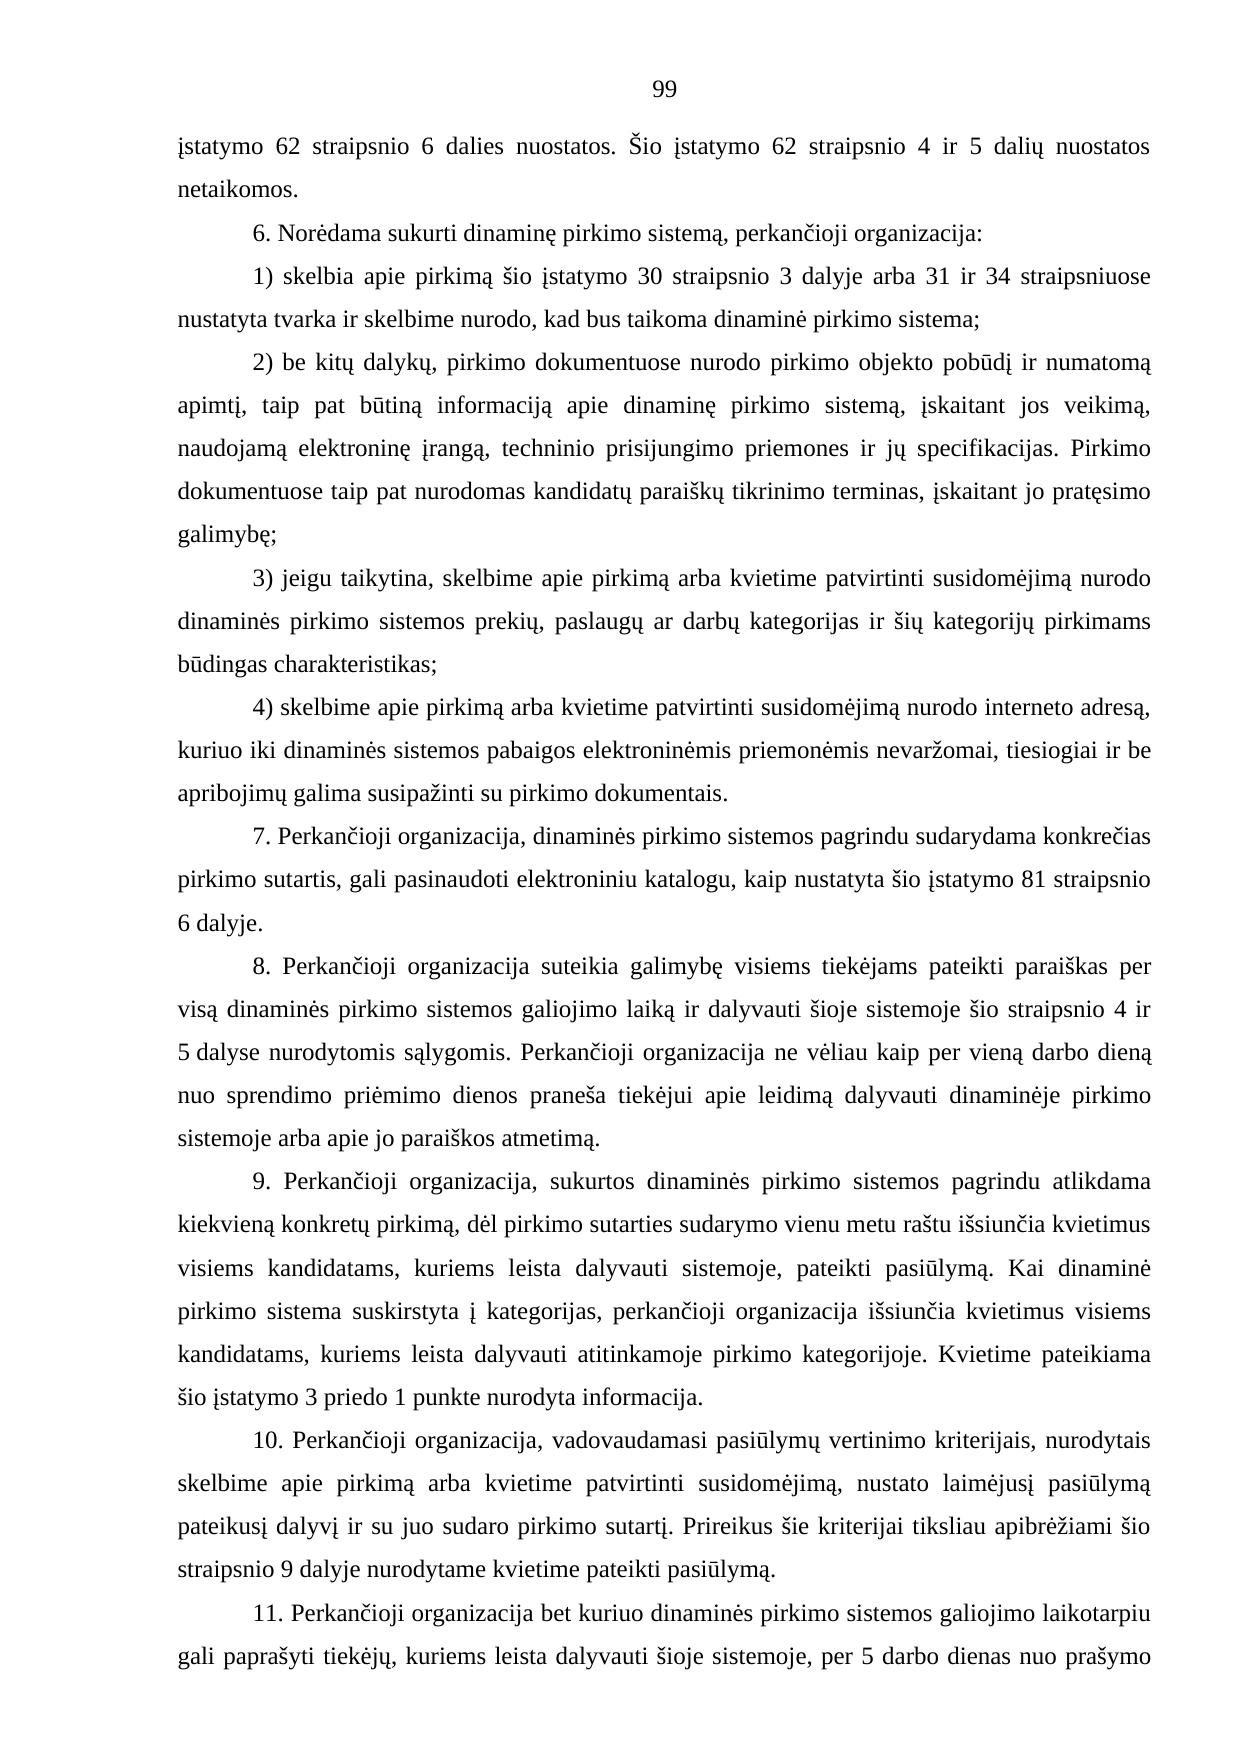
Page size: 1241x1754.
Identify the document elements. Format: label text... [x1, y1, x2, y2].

text įstatymo 62 straipsnio 6 dalies nuostatos. Šio įstatymo 62 straipsnio 4 ir 5 dalių nuostatos netaikomos. [177, 131, 1152, 203]
text 9. Perkančioji organizacija, sukurtos dinaminės pirkimo sistemos pagrindu atlikdama kiekvieną konkretų pirkimą, dėl pirkimo sutarties sudarymo vienu metu raštu išsiunčia kvietimus visiems kandidatams, kuriems leista dalyvauti sistemoje, pateikti pasiūlymą. Kai dinaminė pirkimo sistema suskirstyta į kategorijas, perkančioji organizacija išsiunčia kvietimus visiems kandidatams, kuriems leista dalyvauti atitinkamoje pirkimo kategorijoje. Kvietime pateikiama šio įstatymo 3 priedo 1 punkte nurodyta informacija. [177, 1166, 1152, 1411]
text 7. Perkančioji organizacija, dinaminės pirkimo sistemos pagrindu sudarydama konkrečias pirkimo sutartis, gali pasinaudoti elektroniniu katalogu, kaip nustatyta šio įstatymo 81 straipsnio 6 dalyje. [177, 821, 1152, 936]
text 4) skelbime apie pirkimą arba kvietime patvirtinti susidomėjimą nurodo interneto adresą, kuriuo iki dinaminės sistemos pabaigos elektroninėmis priemonėmis nevaržomai, tiesiogiai ir be apribojimų galima susipažinti su pirkimo dokumentais. [177, 692, 1152, 807]
text 3) jeigu taikytina, skelbime apie pirkimą arba kvietime patvirtinti susidomėjimą nurodo dinaminės pirkimo sistemos prekių, paslaugų ar darbų kategorijas ir šių kategorijų pirkimams būdingas charakteristikas; [177, 563, 1152, 678]
text 1) skelbia apie pirkimą šio įstatymo 30 straipsnio 3 dalyje arba 31 ir 34 straipsniuose nustatyta tvarka ir skelbime nurodo, kad bus taikoma dinaminė pirkimo sistema; [177, 261, 1152, 333]
text 10. Perkančioji organizacija, vadovaudamasi pasiūlymų vertinimo kriterijais, nurodytais skelbime apie pirkimą arba kvietime patvirtinti susidomėjimą, nustato laimėjusį pasiūlymą pateikusį dalyvį ir su juo sudaro pirkimo sutartį. Prireikus šie kriterijai tiksliau apibrėžiami šio straipsnio 9 dalyje nurodytame kvietime pateikti pasiūlymą. [177, 1425, 1152, 1583]
text 6. Norėdama sukurti dinaminę pirkimo sistemą, perkančioji organizacija: [177, 218, 1152, 246]
text 8. Perkančioji organizacija suteikia galimybę visiems tiekėjams pateikti paraiškas per visą dinaminės pirkimo sistemos galiojimo laiką ir dalyvauti šioje sistemoje šio straipsnio 4 ir 5 dalyse nurodytomis sąlygomis. Perkančioji organizacija ne vėliau kaip per vieną darbo dieną nuo sprendimo priėmimo dienos praneša tiekėjui apie leidimą dalyvauti dinaminėje pirkimo sistemoje arba apie jo paraiškos atmetimą. [177, 951, 1152, 1152]
text 11. Perkančioji organizacija bet kuriuo dinaminės pirkimo sistemos galiojimo laikotarpiu gali paprašyti tiekėjų, kuriems leista dalyvauti šioje sistemoje, per 5 darbo dienas nuo prašymo [177, 1598, 1152, 1669]
text 2) be kitų dalykų, pirkimo dokumentuose nurodo pirkimo objekto pobūdį ir numatomą apimtį, taip pat būtiną informaciją apie dinaminę pirkimo sistemą, įskaitant jos veikimą, naudojamą elektroninę įrangą, techninio prisijungimo priemones ir jų specifikacijas. Pirkimo dokumentuose taip pat nurodomas kandidatų paraiškų tikrinimo terminas, įskaitant jo pratęsimo galimybę; [177, 347, 1152, 548]
